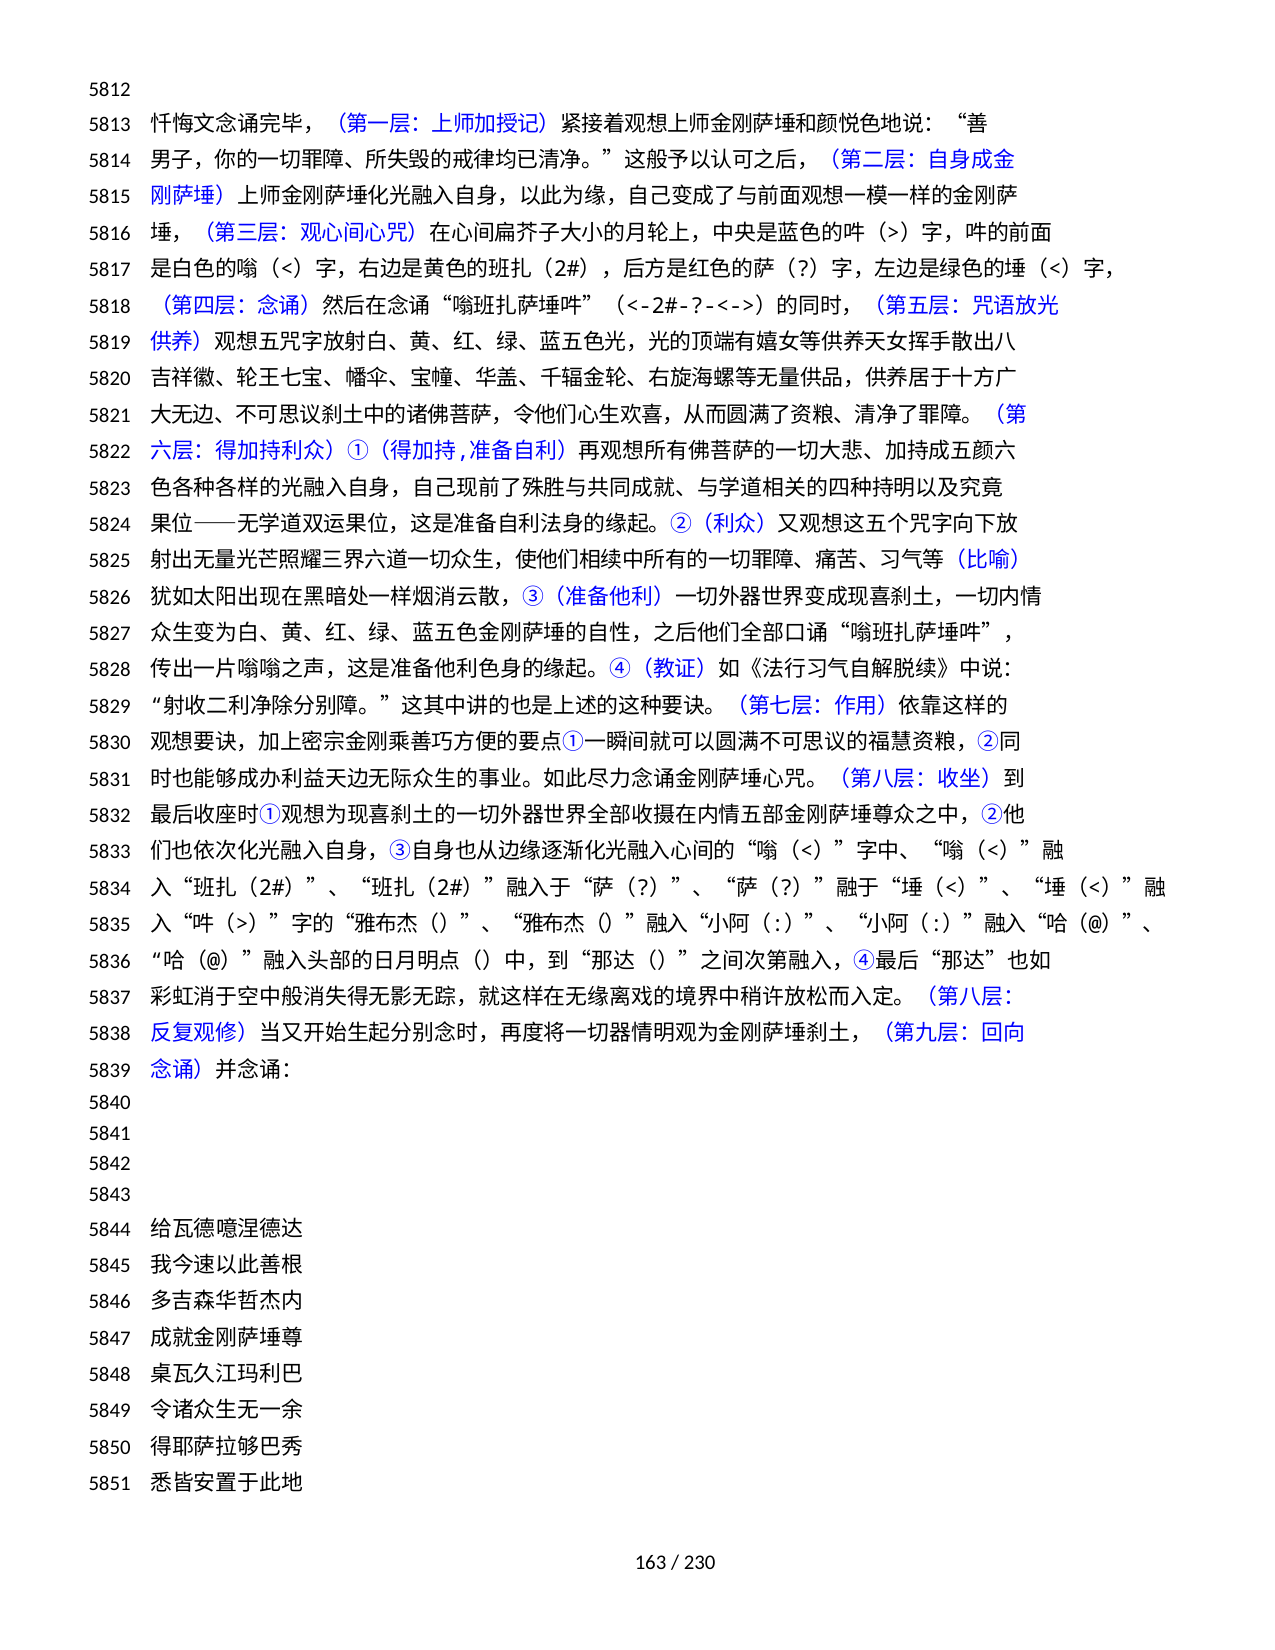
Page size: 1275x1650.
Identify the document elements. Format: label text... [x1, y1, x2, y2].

text 令诸众生无一余 [150, 1392, 1200, 1424]
text 六层：得加持利众）①（得加持,准备自利）再观想所有佛菩萨的一切大悲、加持成五颜六 [150, 433, 1200, 465]
text 入“吽（>）”字的“雅布杰（）”、“雅布杰（）”融入“小阿（:）”、“小阿（:）”融入“哈（@）”、 [150, 906, 1200, 938]
text 果位——无学道双运果位，这是准备自利法身的缘起。②（利众）又观想这五个咒字向下放 [150, 506, 1200, 538]
text 反复观修）当又开始生起分别念时，再度将一切器情明观为金刚萨埵刹土，（第九层：回向 [150, 1015, 1200, 1047]
text 是白色的嗡（<）字，右边是黄色的班扎（2#），后方是红色的萨（?）字，左边是绿色的埵（<）字， [150, 251, 1200, 283]
text 成就金刚萨埵尊 [150, 1320, 1200, 1351]
text 彩虹消于空中般消失得无影无踪，就这样在无缘离戏的境界中稍许放松而入定。（第八层： [150, 979, 1200, 1011]
text 埵，（第三层：观心间心咒）在心间扁芥子大小的月轮上，中央是蓝色的吽（>）字，吽的前面 [150, 215, 1200, 246]
text （第四层：念诵）然后在念诵“嗡班扎萨埵吽”（<-2#-?-<->）的同时，（第五层：咒语放光 [150, 288, 1200, 319]
text 忏悔文念诵完毕，（第一层：上师加授记）紧接着观想上师金刚萨埵和颜悦色地说：“善 [150, 106, 1200, 137]
text 观想要诀，加上密宗金刚乘善巧方便的要点①一瞬间就可以圆满不可思议的福慧资粮，②同 [150, 724, 1200, 756]
text 给瓦德噫涅德达 [150, 1211, 1200, 1242]
text 男子，你的一切罪障、所失毁的戒律均已清净。”这般予以认可之后，（第二层：自身成金 [150, 142, 1200, 174]
text 时也能够成办利益天边无际众生的事业。如此尽力念诵金刚萨埵心咒。（第八层：收坐）到 [150, 761, 1200, 792]
text 刚萨埵）上师金刚萨埵化光融入自身，以此为缘，自己变成了与前面观想一模一样的金刚萨 [150, 178, 1200, 210]
text 念诵）并念诵： [150, 1052, 1200, 1083]
text 多吉森华哲杰内 [150, 1283, 1200, 1315]
text 射出无量光芒照耀三界六道一切众生，使他们相续中所有的一切罪障、痛苦、习气等（比喻） [150, 542, 1200, 574]
text 吉祥徽、轮王七宝、幡伞、宝幢、华盖、千辐金轮、右旋海螺等无量供品，供养居于十方广 [150, 360, 1200, 392]
text 我今速以此善根 [150, 1247, 1200, 1279]
text 色各种各样的光融入自身，自己现前了殊胜与共同成就、与学道相关的四种持明以及究竟 [150, 469, 1200, 501]
text 众生变为白、黄、红、绿、蓝五色金刚萨埵的自性，之后他们全部口诵“嗡班扎萨埵吽”， [150, 615, 1200, 647]
text “射收二利净除分别障。”这其中讲的也是上述的这种要诀。（第七层：作用）依靠这样的 [150, 688, 1200, 719]
text 得耶萨拉够巴秀 [150, 1429, 1200, 1460]
text 桌瓦久江玛利巴 [150, 1356, 1200, 1388]
text 悉皆安置于此地 [150, 1465, 1200, 1497]
text 最后收座时①观想为现喜刹土的一切外器世界全部收摄在内情五部金刚萨埵尊众之中，②他 [150, 797, 1200, 828]
text 犹如太阳出现在黑暗处一样烟消云散，③（准备他利）一切外器世界变成现喜刹土，一切内情 [150, 579, 1200, 610]
text 入“班扎（2#）”、“班扎（2#）”融入于“萨（?）”、“萨（?）”融于“埵（<）”、“埵（<）”融 [150, 870, 1200, 901]
text 供养）观想五咒字放射白、黄、红、绿、蓝五色光，光的顶端有嬉女等供养天女挥手散出八 [150, 324, 1200, 356]
text 传出一片嗡嗡之声，这是准备他利色身的缘起。④（教证）如《法行习气自解脱续》中说： [150, 651, 1200, 683]
text 们也依次化光融入自身，③自身也从边缘逐渐化光融入心间的“嗡（<）”字中、“嗡（<）”融 [150, 833, 1200, 865]
text 大无边、不可思议刹土中的诸佛菩萨，令他们心生欢喜，从而圆满了资粮、清净了罪障。（第 [150, 397, 1200, 428]
text “哈（@）”融入头部的日月明点（）中，到“那达（）”之间次第融入，④最后“那达”也如 [150, 943, 1200, 974]
